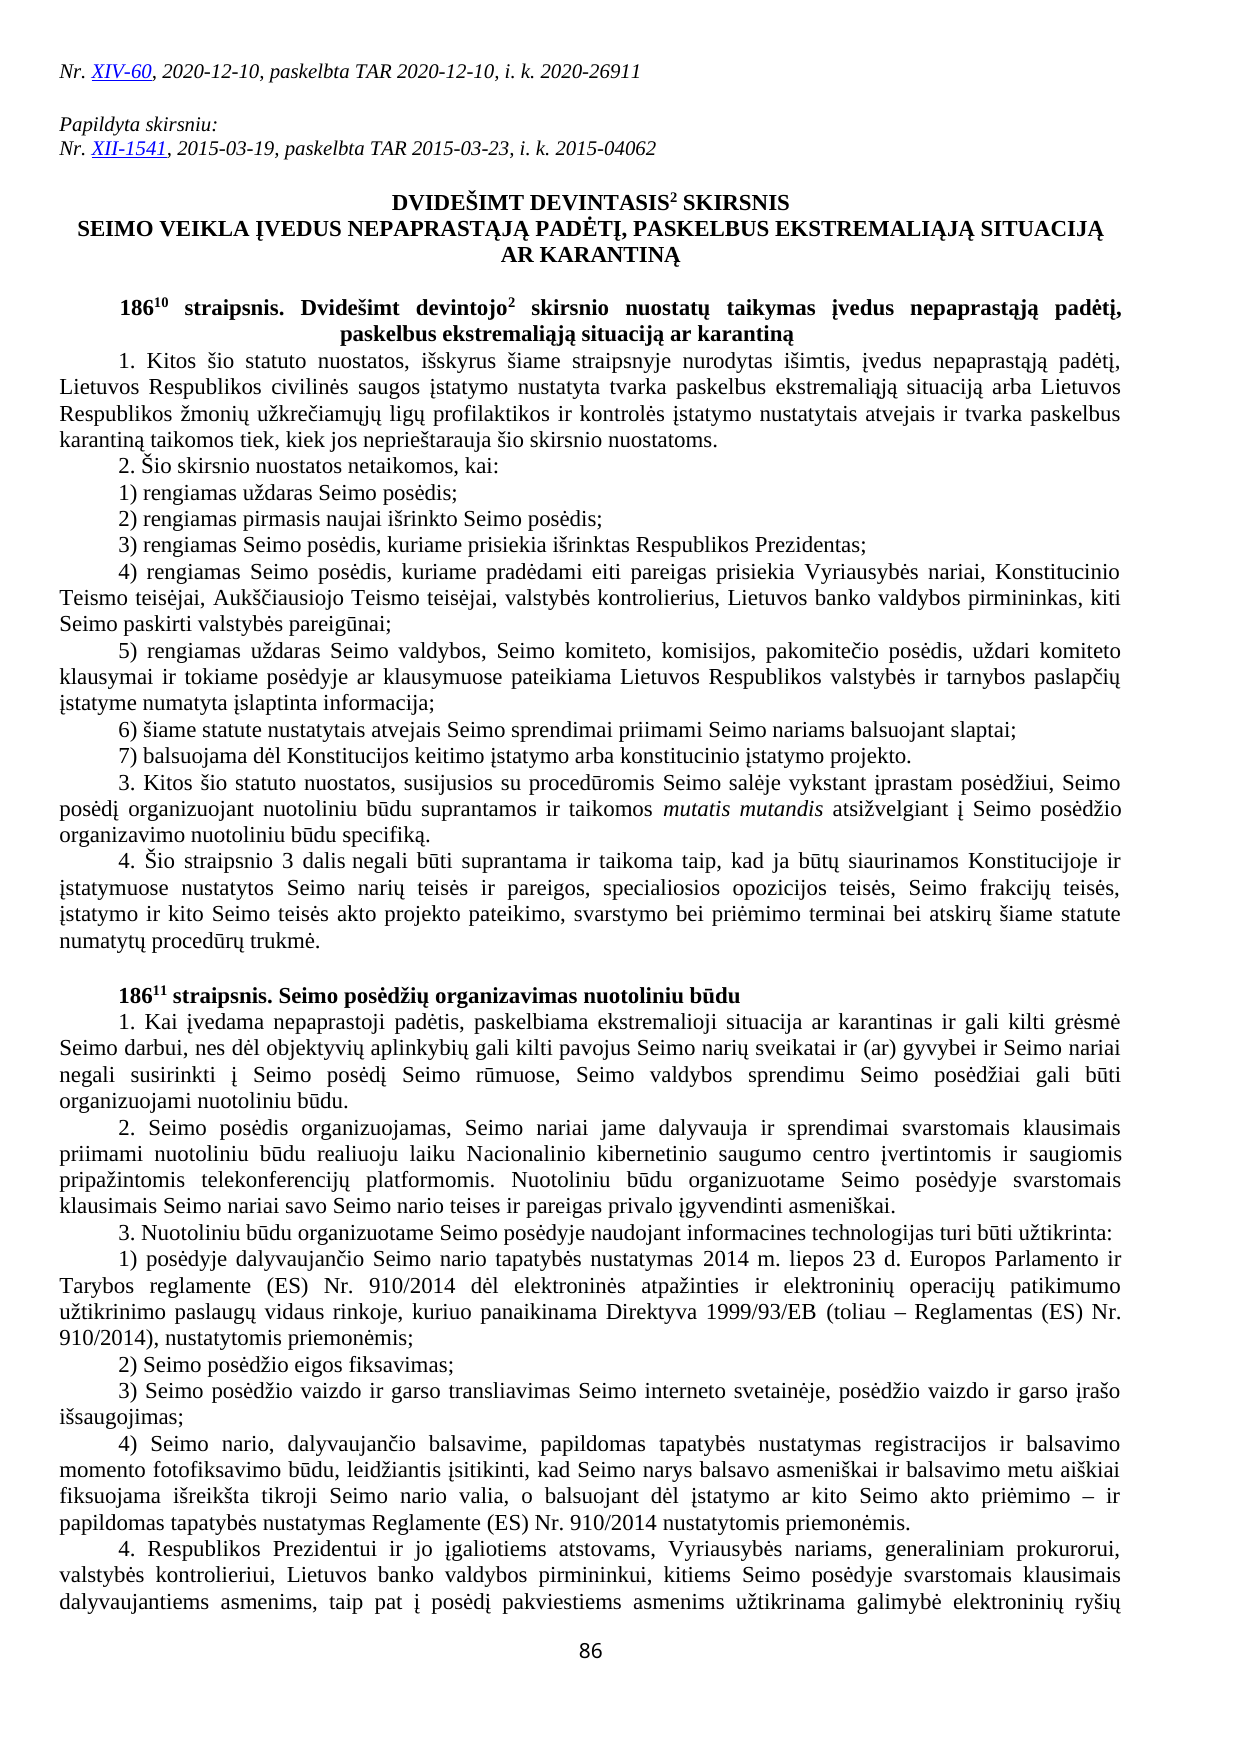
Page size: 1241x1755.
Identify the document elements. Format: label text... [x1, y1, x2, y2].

text Nr. XIV-60, 2020-12-10, paskelbta TAR 2020-12-10, i. k. 2020-26911 [59, 59, 1122, 83]
text 3. Kitos šio statuto nuostatos, susijusios su procedūromis Seimo salėje vykstant įprastam posėdžiui, Seimo posėdį organizuojant nuotoliniu būdu suprantamos ir taikomos mutatis mutandis atsižvelgiant į Seimo posėdžio organizavimo nuotoliniu būdu specifiką. [59, 768, 1122, 848]
text 4. Respublikos Prezidentui ir jo įgaliotiems atstovams, Vyriausybės nariams, generaliniam prokurorui, valstybės kontrolieriui, Lietuvos banko valdybos pirmininkui, kitiems Seimo posėdyje svarstomais klausimais dalyvaujantiems asmenims, taip pat į posėdį pakviestiems asmenims užtikrinama galimybė elektroninių ryšių [59, 1535, 1122, 1614]
text 4) Seimo nario, dalyvaujančio balsavime, papildomas tapatybės nustatymas registracijos ir balsavimo momento fotofiksavimo būdu, leidžiantis įsitikinti, kad Seimo narys balsavo asmeniškai ir balsavimo metu aiškiai fiksuojama išreikšta tikroji Seimo nario valia, o balsuojant dėl įstatymo ar kito Seimo akto priėmimo – ir papildomas tapatybės nustatymas Reglamente (ES) Nr. 910/2014 nustatytomis priemonėmis. [59, 1430, 1122, 1535]
text 2. Seimo posėdis organizuojamas, Seimo nariai jame dalyvauja ir sprendimai svarstomais klausimais priimami nuotoliniu būdu realiuoju laiku Nacionalinio kibernetinio saugumo centro įvertintomis ir saugiomis pripažintomis telekonferencijų platformomis. Nuotoliniu būdu organizuotame Seimo posėdyje svarstomais klausimais Seimo nariai savo Seimo nario teises ir pareigas privalo įgyvendinti asmeniškai. [59, 1113, 1122, 1219]
text 4) rengiamas Seimo posėdis, kuriame pradėdami eiti pareigas prisiekia Vyriausybės nariai, Konstitucinio Teismo teisėjai, Aukščiausiojo Teismo teisėjai, valstybės kontrolierius, Lietuvos banko valdybos pirmininkas, kiti Seimo paskirti valstybės pareigūnai; [59, 558, 1122, 637]
text 2) rengiamas pirmasis naujai išrinkto Seimo posėdis; [59, 505, 1122, 531]
text 2. Šio skirsnio nuostatos netaikomos, kai: [59, 452, 1122, 479]
text DVIDEŠIMT DEVINTASIS2 SKIRSNIS [59, 189, 1122, 215]
text 1. Kitos šio statuto nuostatos, išskyrus šiame straipsnyje nurodytas išimtis, įvedus nepaprastąją padėtį, Lietuvos Respublikos civilinės saugos įstatymo nustatyta tvarka paskelbus ekstremaliąją situaciją arba Lietuvos Respublikos žmonių užkrečiamųjų ligų profilaktikos ir kontrolės įstatymo nustatytais atvejais ir tvarka paskelbus karantiną taikomos tiek, kiek jos neprieštarauja šio skirsnio nuostatoms. [59, 347, 1122, 452]
text 5) rengiamas uždaras Seimo valdybos, Seimo komiteto, komisijos, pakomitečio posėdis, uždari komiteto klausymai ir tokiame posėdyje ar klausymuose pateikiama Lietuvos Respublikos valstybės ir tarnybos paslapčių įstatyme numatyta įslaptinta informacija; [59, 637, 1122, 716]
text 6) šiame statute nustatytais atvejais Seimo sprendimai priimami Seimo nariams balsuojant slaptai; [59, 716, 1122, 742]
text 7) balsuojama dėl Konstitucijos keitimo įstatymo arba konstitucinio įstatymo projekto. [59, 742, 1122, 768]
text Nr. XII-1541, 2015-03-19, paskelbta TAR 2015-03-23, i. k. 2015-04062 [59, 136, 1122, 160]
text seimo veikla ĮVEDUS nepaprastąją padėtį, paskelbus EKSTREMALIĄJĄ SITUACIJĄ ar karantiną [59, 215, 1122, 268]
text 1) posėdyje dalyvaujančio Seimo nario tapatybės nustatymas 2014 m. liepos 23 d. Europos Parlamento ir Tarybos reglamente (ES) Nr. 910/2014 dėl elektroninės atpažinties ir elektroninių operacijų patikimumo užtikrinimo paslaugų vidaus rinkoje, kuriuo panaikinama Direktyva 1999/93/EB (toliau – Reglamentas (ES) Nr. 910/2014), nustatytomis priemonėmis; [59, 1245, 1122, 1351]
text 3) rengiamas Seimo posėdis, kuriame prisiekia išrinktas Respublikos Prezidentas; [59, 531, 1122, 558]
text 2) Seimo posėdžio eigos fiksavimas; [59, 1351, 1122, 1377]
text 18610 straipsnis. Dvidešimt devintojo2 skirsnio nuostatų taikymas įvedus nepaprastąją padėtį, paskelbus ekstremaliąją situaciją ar karantiną [119, 294, 1122, 347]
text 3. Nuotoliniu būdu organizuotame Seimo posėdyje naudojant informacines technologijas turi būti užtikrinta: [59, 1219, 1122, 1245]
text 1) rengiamas uždaras Seimo posėdis; [59, 479, 1122, 505]
text 3) Seimo posėdžio vaizdo ir garso transliavimas Seimo interneto svetainėje, posėdžio vaizdo ir garso įrašo išsaugojimas; [59, 1377, 1122, 1430]
text 4. Šio straipsnio 3 dalis negali būti suprantama ir taikoma taip, kad ja būtų siaurinamos Konstitucijoje ir įstatymuose nustatytos Seimo narių teisės ir pareigos, specialiosios opozicijos teisės, Seimo frakcijų teisės, įstatymo ir kito Seimo teisės akto projekto pateikimo, svarstymo bei priėmimo terminai bei atskirų šiame statute numatytų procedūrų trukmė. [59, 848, 1122, 953]
text 18611 straipsnis. Seimo posėdžių organizavimas nuotoliniu būdu [59, 982, 1122, 1008]
text Papildyta skirsniu: [59, 112, 1122, 136]
text 1. Kai įvedama nepaprastoji padėtis, paskelbiama ekstremalioji situacija ar karantinas ir gali kilti grėsmė Seimo darbui, nes dėl objektyvių aplinkybių gali kilti pavojus Seimo narių sveikatai ir (ar) gyvybei ir Seimo nariai negali susirinkti į Seimo posėdį Seimo rūmuose, Seimo valdybos sprendimu Seimo posėdžiai gali būti organizuojami nuotoliniu būdu. [59, 1008, 1122, 1113]
